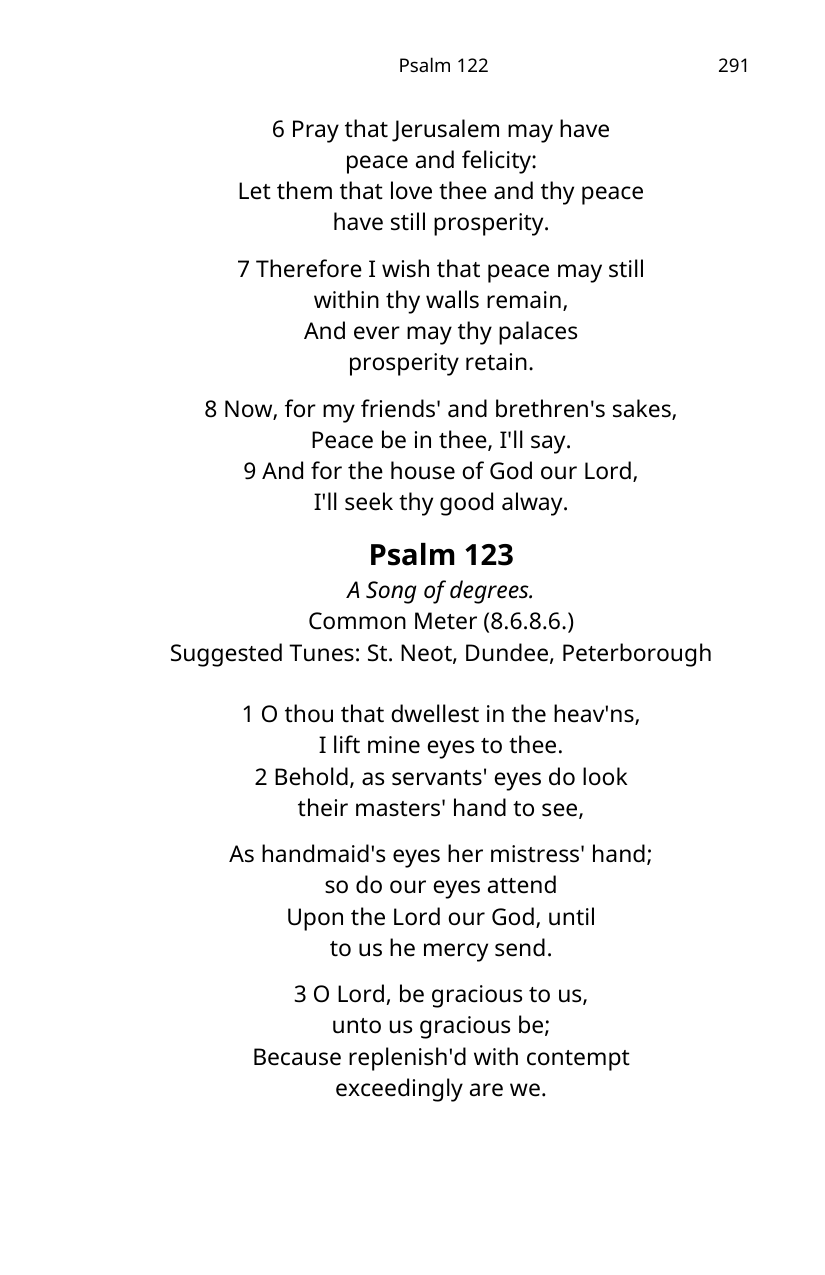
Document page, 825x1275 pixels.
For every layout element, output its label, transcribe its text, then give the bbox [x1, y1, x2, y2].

subtitle Psalm 123 [132, 532, 750, 574]
text 7 Therefore I wish that peace may still within thy walls remain, And ever may thy palaces prosperity retain. [132, 252, 750, 377]
text Suggested Tunes: St. Neot, Dundee, Peterborough [132, 637, 750, 668]
text As handmaid's eyes her mistress' hand; so do our eyes attend Upon the Lord our God, until to us he mercy send. [132, 838, 750, 963]
text 1 O thou that dwellest in the heav'ns, I lift mine eyes to thee. 2 Behold, as servants' eyes do look their masters' hand to see, [132, 698, 750, 823]
text 8 Now, for my friends' and brethren's sakes, Peace be in thee, I'll say. 9 And for the house of God our Lord, I'll seek thy good alway. [132, 392, 750, 517]
text A Song of degrees. [132, 574, 750, 606]
subtitle Common Meter (8.6.8.6.) [132, 606, 750, 637]
text 6 Pray that Jerusalem may have peace and felicity: Let them that love thee and thy peace have still prosperity. [132, 112, 750, 237]
text 3 O Lord, be gracious to us, unto us gracious be; Because replenish'd with contempt exceedingly are we. [132, 978, 750, 1103]
